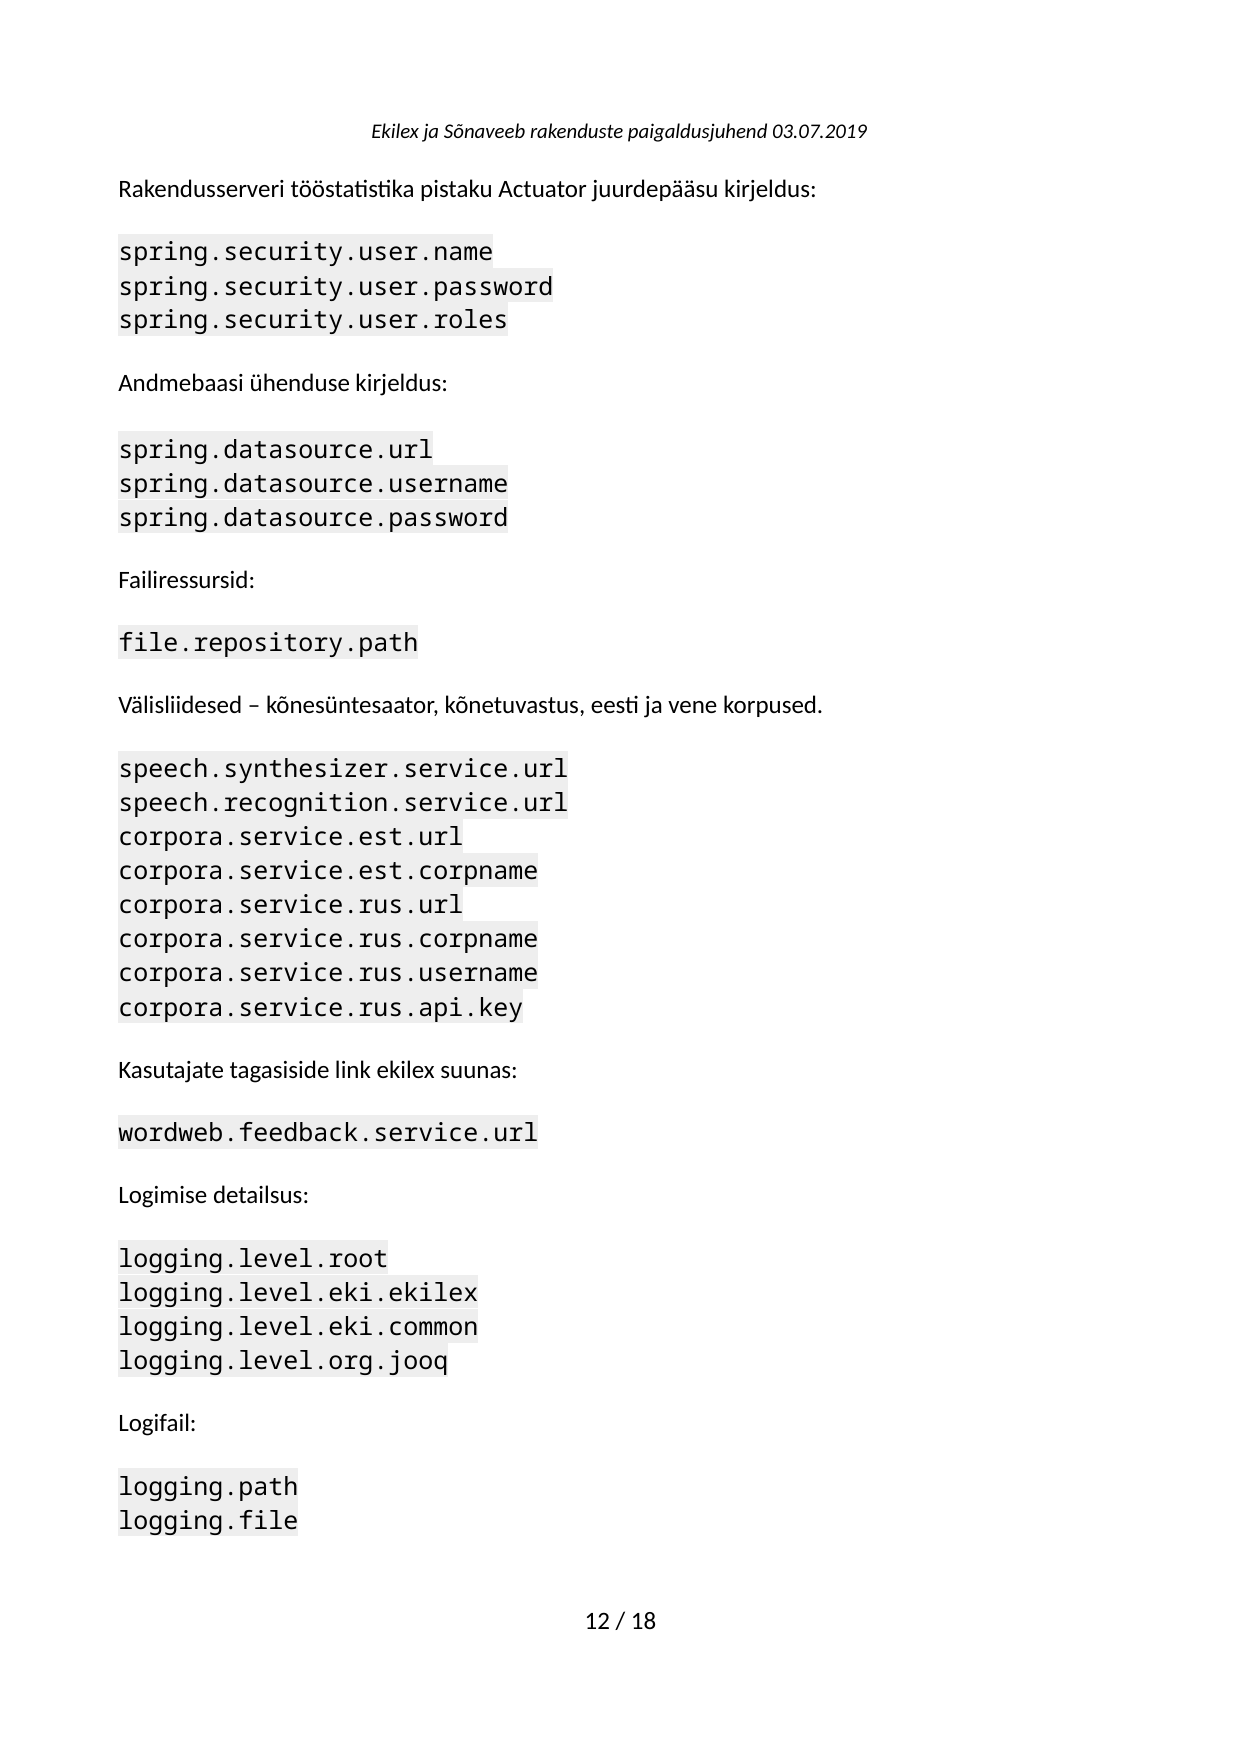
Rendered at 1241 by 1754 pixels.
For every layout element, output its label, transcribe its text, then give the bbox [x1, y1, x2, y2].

text spring.security.user.name [118, 234, 1122, 268]
text Kasutajate tagasiside link ekilex suunas: [118, 1054, 1122, 1084]
text spring.security.user.roles [118, 302, 1122, 336]
text speech.recognition.service.url [118, 785, 1122, 819]
text logging.level.eki.ekilex [118, 1274, 1122, 1308]
text logging.level.eki.common [118, 1308, 1122, 1343]
text Logimise detailsus: [118, 1179, 1122, 1210]
text logging.path [118, 1468, 1122, 1502]
text corpora.service.rus.username [118, 955, 1122, 989]
text corpora.service.rus.corpname [118, 921, 1122, 955]
text logging.level.org.jooq [118, 1343, 1122, 1377]
text spring.datasource.url [118, 431, 1122, 465]
text corpora.service.est.url [118, 819, 1122, 853]
text spring.security.user.password [118, 268, 1122, 302]
text logging.level.root [118, 1240, 1122, 1274]
text logging.file [118, 1502, 1122, 1536]
text corpora.service.rus.url [118, 887, 1122, 921]
text spring.datasource.username [118, 465, 1122, 499]
text speech.synthesizer.service.url [118, 751, 1122, 785]
text Logifail: [118, 1407, 1122, 1438]
text wordweb.feedback.service.url [118, 1115, 1122, 1149]
text corpora.service.rus.api.key [118, 989, 1122, 1023]
text corpora.service.est.corpname [118, 853, 1122, 887]
text Andmebaasi ühenduse kirjeldus: [118, 367, 1122, 397]
text Failiressursid: [118, 564, 1122, 594]
text file.repository.path [118, 625, 1122, 659]
text Välisliidesed – kõnesüntesaator, kõnetuvastus, eesti ja vene korpused. [118, 690, 1122, 720]
text spring.datasource.password [118, 499, 1122, 533]
text Rakendusserveri tööstatistika pistaku Actuator juurdepääsu kirjeldus: [118, 173, 1122, 203]
